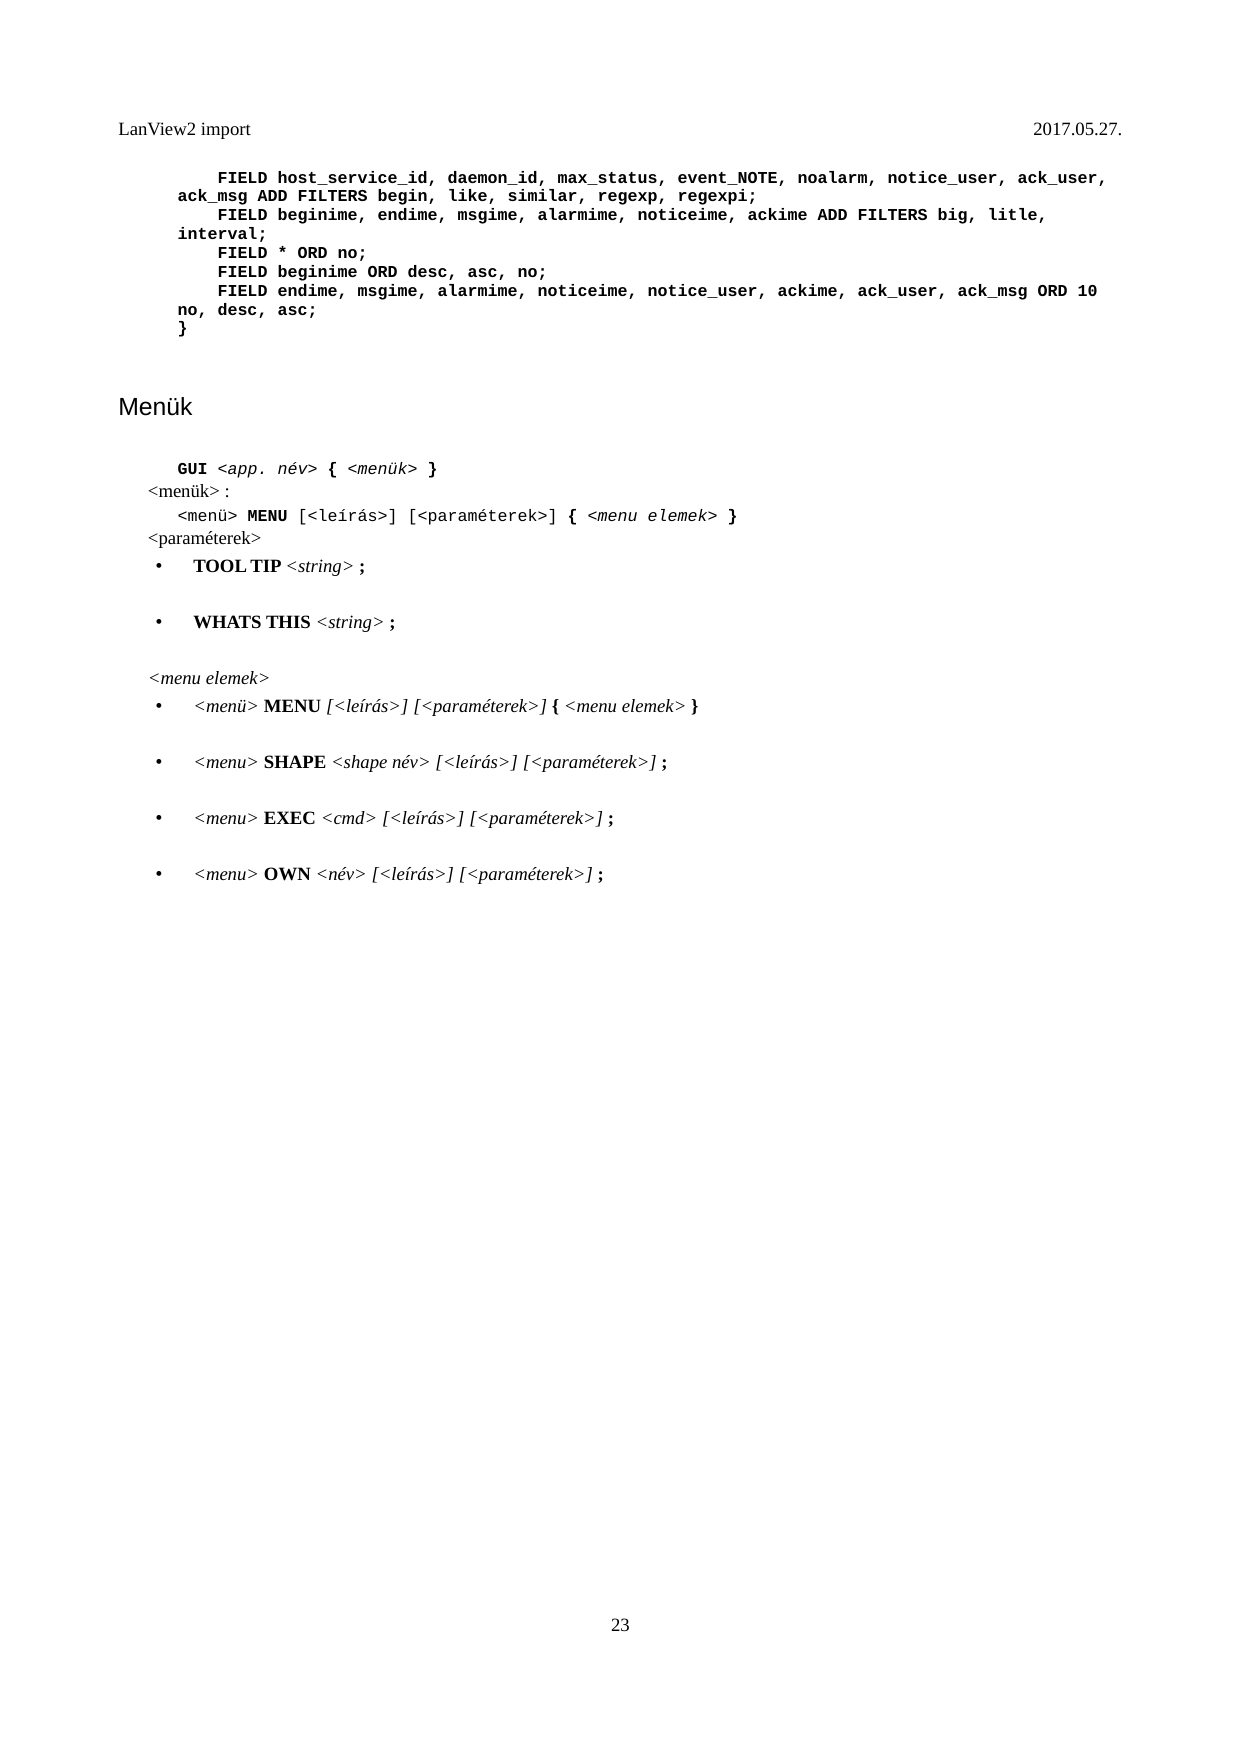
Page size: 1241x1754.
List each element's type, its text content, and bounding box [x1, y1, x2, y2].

list TOOL TIP <string> ; [156, 555, 1122, 576]
text FIELD host_service_id, daemon_id, max_status, event_NOTE, noalarm, notice_user, ack_user, ack_msg ADD FILTERS begin, like, similar, regexp, regexpi; [177, 169, 1122, 207]
text FIELD endime, msgime, alarmime, noticeime, notice_user, ackime, ack_user, ack_msg ORD 10 no, desc, asc; [177, 282, 1122, 320]
list <menu> OWN <név> [<leírás>] [<paraméterek>] ; [156, 863, 1122, 884]
text <paraméterek> [118, 527, 1122, 548]
text FIELD beginime ORD desc, asc, no; [177, 263, 1122, 282]
text GUI <app. név> { <menük> } [177, 461, 1122, 480]
text } [177, 320, 1122, 339]
text <menük> : [118, 480, 1122, 501]
text <menu elemek> [118, 667, 1122, 688]
list <menü> MENU [<leírás>] [<paraméterek>] { <menu elemek> } [156, 695, 1122, 716]
list WHATS THIS <string> ; [156, 611, 1122, 632]
subtitle Menük [118, 392, 1122, 420]
list <menu> EXEC <cmd> [<leírás>] [<paraméterek>] ; [156, 807, 1122, 828]
text <menü> MENU [<leírás>] [<paraméterek>] { <menu elemek> } [177, 508, 1122, 527]
list <menu> SHAPE <shape név> [<leírás>] [<paraméterek>] ; [156, 751, 1122, 772]
text FIELD beginime, endime, msgime, alarmime, noticeime, ackime ADD FILTERS big, litle, interval; [177, 207, 1122, 244]
text FIELD * ORD no; [177, 244, 1122, 263]
